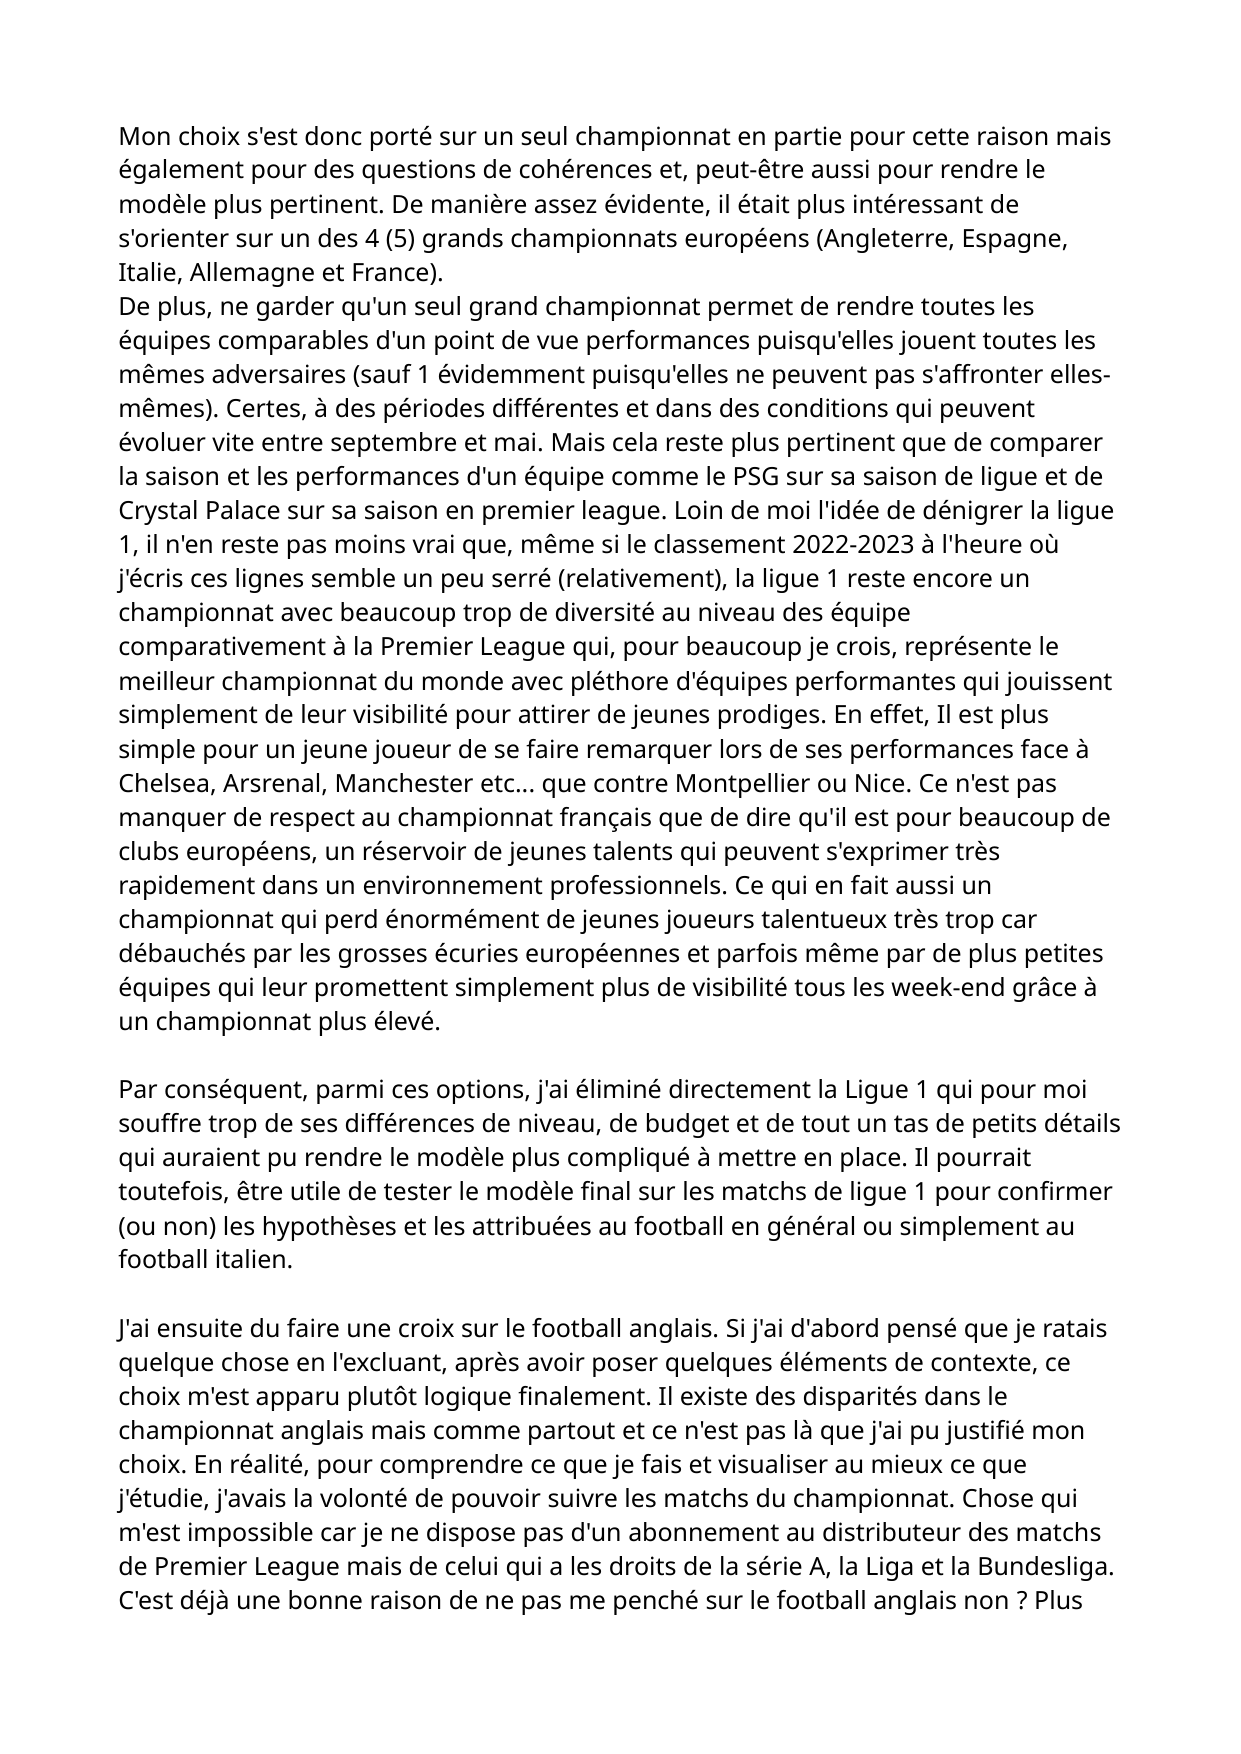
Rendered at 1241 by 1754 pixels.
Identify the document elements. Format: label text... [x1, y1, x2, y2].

text Mon choix s'est donc porté sur un seul championnat en partie pour cette raison mais également pour des questions de cohérences et, peut-être aussi pour rendre le modèle plus pertinent. De manière assez évidente, il était plus intéressant de s'orienter sur un des 4 (5) grands championnats européens (Angleterre, Espagne, Italie, Allemagne et France). [118, 118, 1122, 288]
text J'ai ensuite du faire une croix sur le football anglais. Si j'ai d'abord pensé que je ratais quelque chose en l'excluant, après avoir poser quelques éléments de contexte, ce choix m'est apparu plutôt logique finalement. Il existe des disparités dans le championnat anglais mais comme partout et ce n'est pas là que j'ai pu justifié mon choix. En réalité, pour comprendre ce que je fais et visualiser au mieux ce que j'étudie, j'avais la volonté de pouvoir suivre les matchs du championnat. Chose qui m'est impossible car je ne dispose pas d'un abonnement au distributeur des matchs de Premier League mais de celui qui a les droits de la série A, la Liga et la Bundesliga. C'est déjà une bonne raison de ne pas me penché sur le football anglais non ? Plus [118, 1310, 1122, 1617]
text Par conséquent, parmi ces options, j'ai éliminé directement la Ligue 1 qui pour moi souffre trop de ses différences de niveau, de budget et de tout un tas de petits détails qui auraient pu rendre le modèle plus compliqué à mettre en place. Il pourrait toutefois, être utile de tester le modèle final sur les matchs de ligue 1 pour confirmer (ou non) les hypothèses et les attribuées au football en général ou simplement au football italien. [118, 1072, 1122, 1276]
text De plus, ne garder qu'un seul grand championnat permet de rendre toutes les équipes comparables d'un point de vue performances puisqu'elles jouent toutes les mêmes adversaires (sauf 1 évidemment puisqu'elles ne peuvent pas s'affronter elles-mêmes). Certes, à des périodes différentes et dans des conditions qui peuvent évoluer vite entre septembre et mai. Mais cela reste plus pertinent que de comparer la saison et les performances d'un équipe comme le PSG sur sa saison de ligue et de Crystal Palace sur sa saison en premier league. Loin de moi l'idée de dénigrer la ligue 1, il n'en reste pas moins vrai que, même si le classement 2022-2023 à l'heure où j'écris ces lignes semble un peu serré (relativement), la ligue 1 reste encore un championnat avec beaucoup trop de diversité au niveau des équipe comparativement à la Premier League qui, pour beaucoup je crois, représente le meilleur championnat du monde avec pléthore d'équipes performantes qui jouissent simplement de leur visibilité pour attirer de jeunes prodiges. En effet, Il est plus simple pour un jeune joueur de se faire remarquer lors de ses performances face à Chelsea, Arsrenal, Manchester etc... que contre Montpellier ou Nice. Ce n'est pas manquer de respect au championnat français que de dire qu'il est pour beaucoup de clubs européens, un réservoir de jeunes talents qui peuvent s'exprimer très rapidement dans un environnement professionnels. Ce qui en fait aussi un championnat qui perd énormément de jeunes joueurs talentueux très trop car débauchés par les grosses écuries européennes et parfois même par de plus petites équipes qui leur promettent simplement plus de visibilité tous les week-end grâce à un championnat plus élevé. [118, 288, 1122, 1038]
